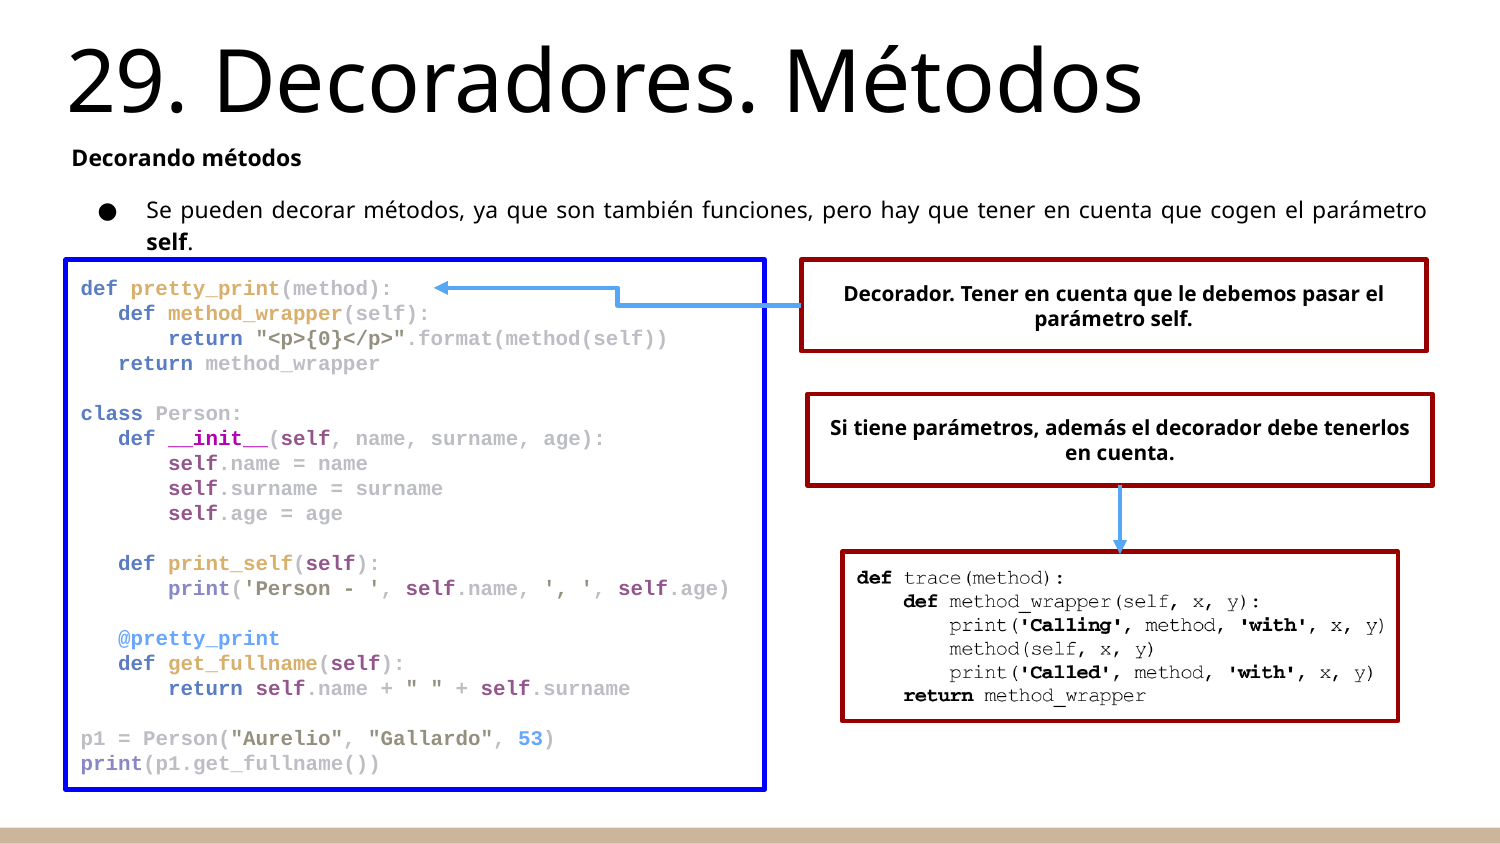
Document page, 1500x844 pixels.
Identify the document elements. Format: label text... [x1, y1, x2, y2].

text_box Si tiene parámetros, además el decorador debe tenerlos en cuenta. [807, 394, 1433, 486]
text_box Decorador. Tener en cuenta que le debemos pasar el parámetro self. [801, 259, 1427, 352]
text_box def pretty_print(method): def method_wrapper(self): return "<p>{0}</p>".format(method(self)) return method_wrapper class Person: def __init__(self, name, surname, age): self.name = name self.surname = surname self.age = age def print_self(self): print('Person - ', self.name, ', ', self.age) @pretty_print def get_fullname(self): return self.name + " " + self.surname p1 = Person("Aurelio", "Gallardo", 53) print(p1.get_fullname()) [65, 259, 765, 790]
picture [844, 554, 1396, 719]
title 29. Decoradores. Métodos [51, 51, 1449, 146]
text_box Decorando métodos Se pueden decorar métodos, ya que son también funciones, pero hay que tener en cuenta que cogen el parámetro self. [56, 145, 1444, 250]
